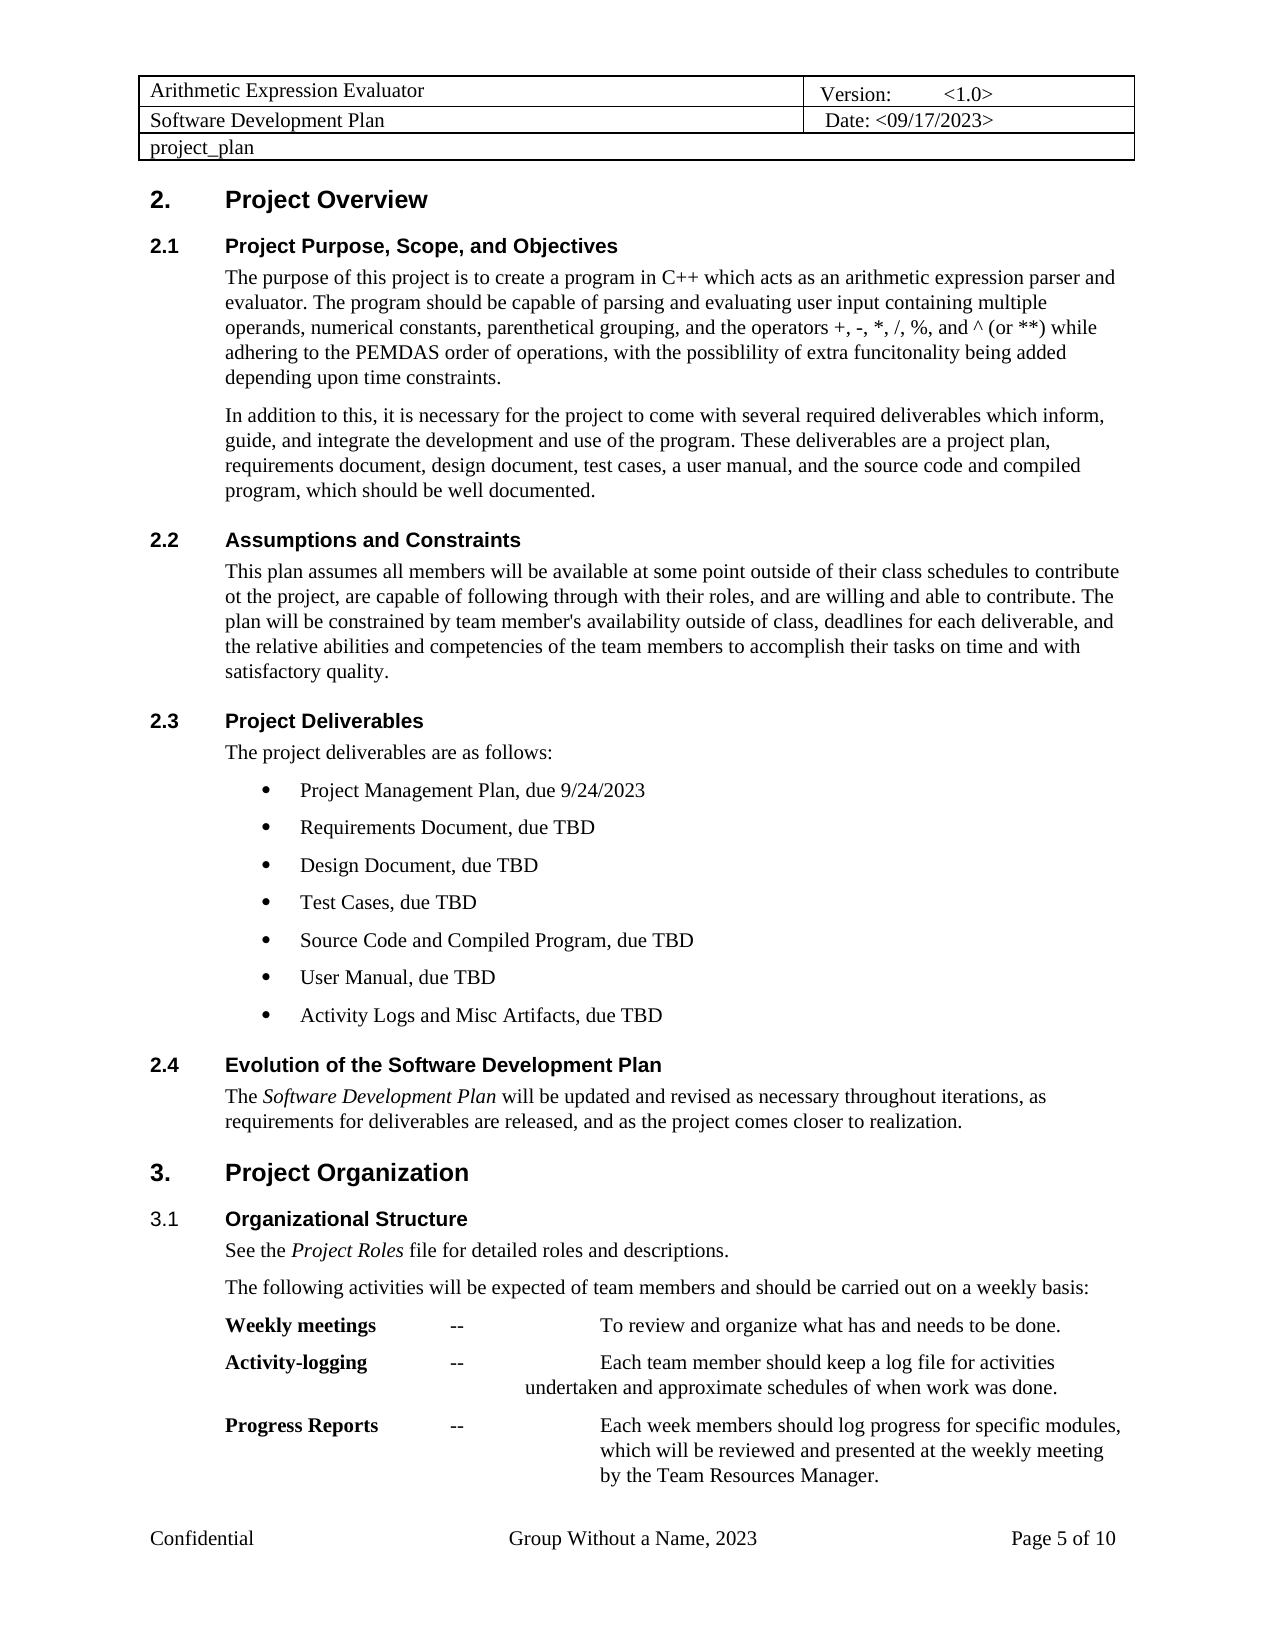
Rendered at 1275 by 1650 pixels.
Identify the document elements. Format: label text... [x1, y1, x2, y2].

list Activity Logs and Misc Artifacts, due TBD [262, 1002, 1125, 1027]
subtitle Evolution of the Software Development Plan [150, 1052, 1125, 1077]
subtitle Project Organization [150, 1158, 1125, 1187]
subtitle Project Overview [150, 185, 1125, 214]
text The Software Development Plan will be updated and revised as necessary throughout iterations, as requirements for deliverables are released, and as the project comes closer to realization. [225, 1083, 1125, 1133]
text See the Project Roles file for detailed roles and descriptions. [225, 1237, 1125, 1262]
list User Manual, due TBD [262, 964, 1125, 989]
list Design Document, due TBD [262, 852, 1125, 877]
subtitle Organizational Structure [150, 1205, 1125, 1230]
list Test Cases, due TBD [262, 889, 1125, 914]
text This plan assumes all members will be available at some point outside of their class schedules to contribute ot the project, are capable of following through with their roles, and are willing and able to contribute. The plan will be constrained by team member's availability outside of class, deadlines for each deliverable, and the relative abilities and competencies of the team members to accomplish their tasks on time and with satisfactory quality. [225, 558, 1125, 683]
subtitle Project Purpose, Scope, and Objectives [150, 233, 1125, 258]
list Source Code and Compiled Program, due TBD [262, 927, 1125, 952]
text Progress Reports -- Each week members should log progress for specific modules, which will be reviewed and presented at the weekly meeting by the Team Resources Manager. [225, 1412, 1125, 1487]
text The project deliverables are as follows: [225, 739, 1125, 764]
text In addition to this, it is necessary for the project to come with several required deliverables which inform, guide, and integrate the development and use of the program. These deliverables are a project plan, requirements document, design document, test cases, a user manual, and the source code and compiled program, which should be well documented. [225, 402, 1125, 502]
text Weekly meetings -- To review and organize what has and needs to be done. [225, 1312, 1125, 1337]
subtitle Project Deliverables [150, 708, 1125, 733]
list Project Management Plan, due 9/24/2023 [262, 777, 1125, 802]
subtitle Assumptions and Constraints [150, 527, 1125, 552]
text Activity-logging -- Each team member should keep a log file for activities undertaken and approximate schedules of when work was done. [225, 1349, 1125, 1399]
list Requirements Document, due TBD [262, 814, 1125, 839]
text The following activities will be expected of team members and should be carried out on a weekly basis: [225, 1274, 1125, 1299]
text The purpose of this project is to create a program in C++ which acts as an arithmetic expression parser and evaluator. The program should be capable of parsing and evaluating user input containing multiple operands, numerical constants, parenthetical grouping, and the operators +, -, *, /, %, and ^ (or **) while adhering to the PEMDAS order of operations, with the possiblility of extra funcitonality being added depending upon time constraints. [225, 264, 1125, 389]
